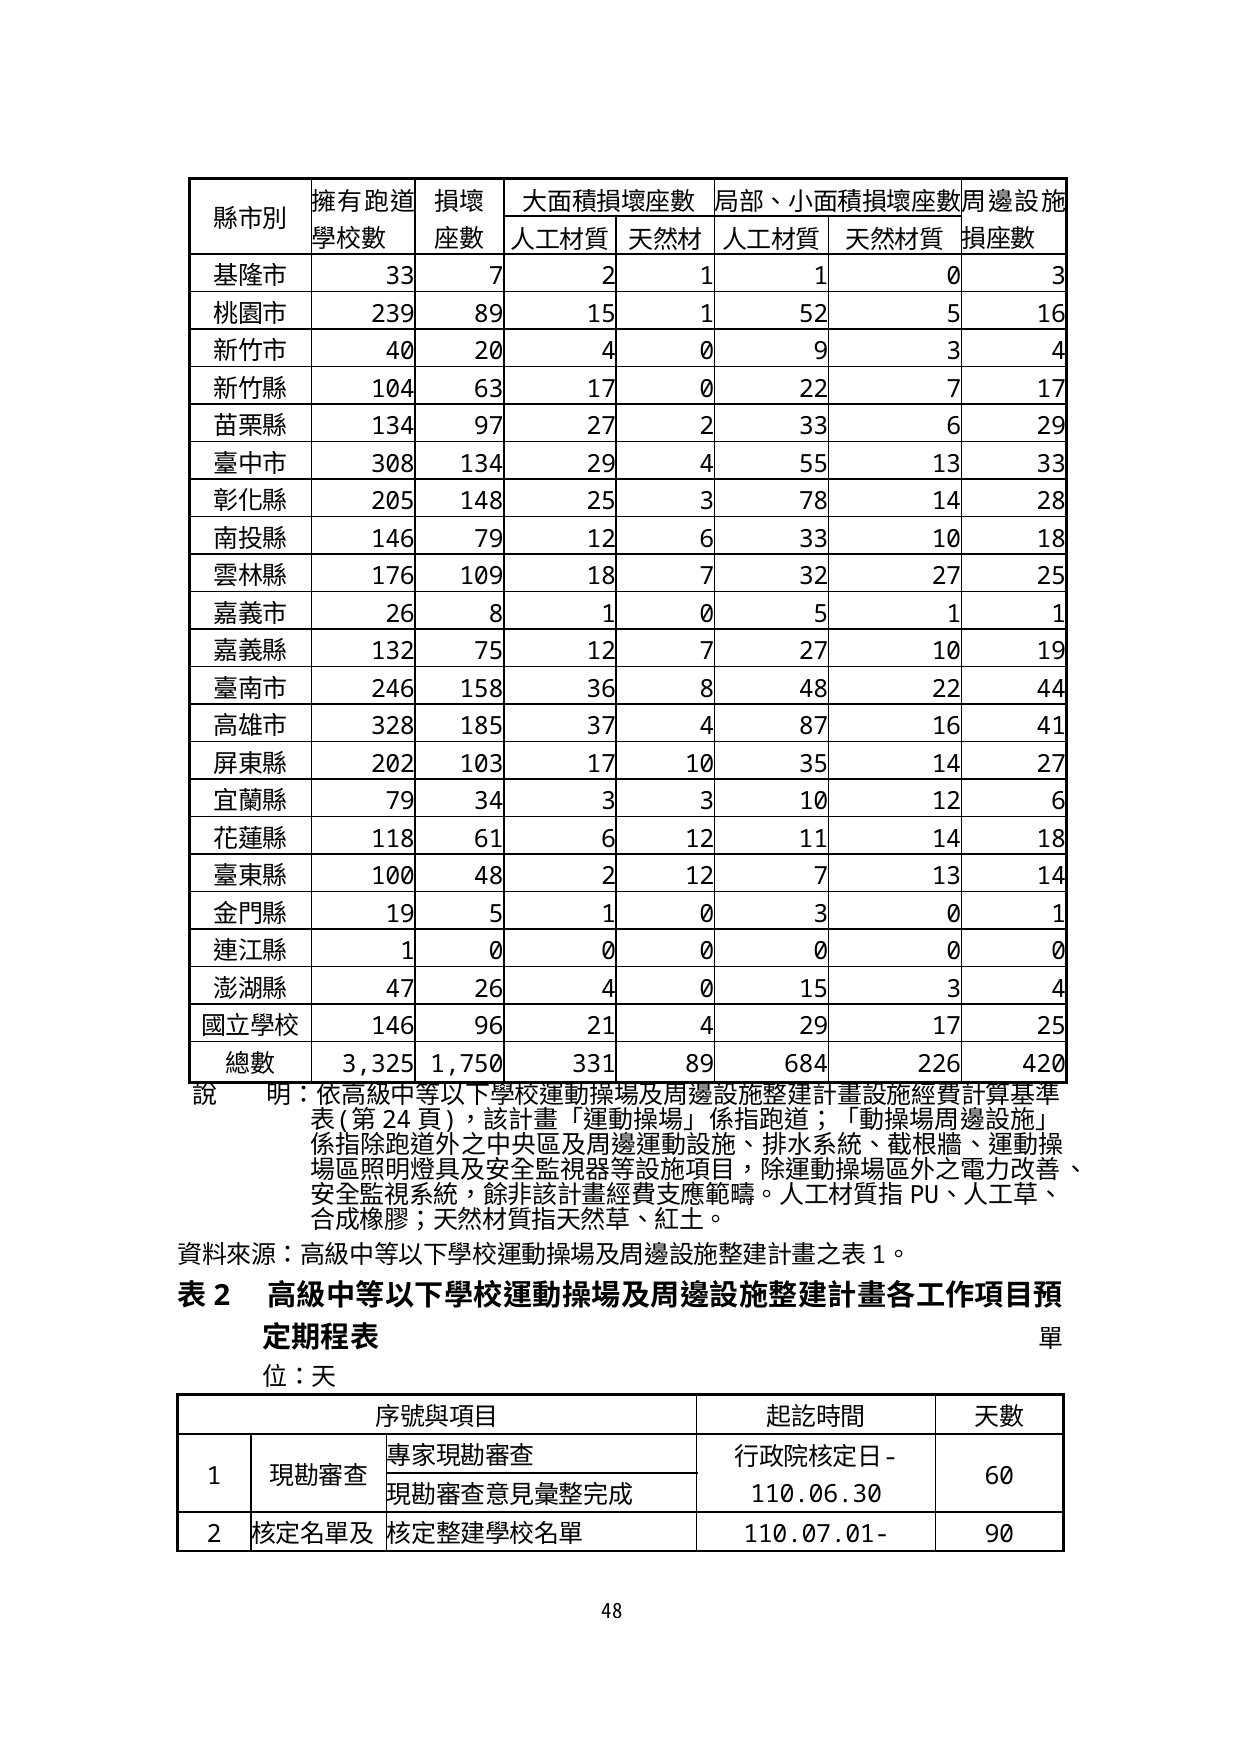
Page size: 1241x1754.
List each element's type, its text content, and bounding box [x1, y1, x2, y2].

table_cell 2 [505, 255, 615, 291]
table_cell 239 [312, 292, 414, 328]
table_cell 4 [505, 967, 615, 1003]
table_cell 331 [505, 1042, 615, 1081]
table_cell 天然材質 [617, 217, 714, 253]
table_cell 1 [505, 892, 615, 928]
table_cell 雲林縣 [191, 555, 311, 591]
table_cell 0 [829, 892, 961, 928]
table_cell 3 [715, 892, 828, 928]
table_cell 29 [715, 1005, 828, 1041]
table_header 損壞 座數 [416, 180, 503, 253]
table_cell 132 [312, 630, 414, 666]
table_cell 4 [962, 330, 1065, 366]
table_cell 1 [617, 292, 714, 328]
table_cell 2 [179, 1513, 250, 1550]
table_cell 天然材質 [829, 217, 961, 253]
table_cell 國立學校 [191, 1005, 311, 1041]
table_cell 12 [505, 517, 615, 553]
table_header 天數 [936, 1396, 1062, 1433]
table_cell 高雄市 [191, 705, 311, 741]
table_header 局部、小面積損壞座數 [715, 180, 961, 215]
table_cell 27 [715, 630, 828, 666]
table_cell 7 [829, 367, 961, 403]
table_cell 5 [829, 292, 961, 328]
table_cell 146 [312, 517, 414, 553]
table_cell 79 [312, 780, 414, 816]
table_cell 134 [416, 442, 503, 478]
table_cell 核定名單及 [252, 1513, 386, 1550]
table_cell 14 [962, 855, 1065, 891]
table_cell 27 [962, 742, 1065, 778]
table_cell 4 [617, 705, 714, 741]
table_cell 4 [505, 330, 615, 366]
table_cell 0 [617, 592, 714, 628]
table_cell 0 [617, 892, 714, 928]
table_cell 3 [617, 780, 714, 816]
table_cell 110.07.01- [697, 1513, 935, 1550]
table_cell 4 [962, 967, 1065, 1003]
table_cell 103 [416, 742, 503, 778]
table_cell 總數 [191, 1042, 311, 1081]
table_cell 基隆市 [191, 255, 311, 291]
table_cell 684 [715, 1042, 828, 1081]
table_cell 南投縣 [191, 517, 311, 553]
table_cell 新竹市 [191, 330, 311, 366]
table_cell 0 [617, 967, 714, 1003]
table_cell 308 [312, 442, 414, 478]
table_cell 97 [416, 405, 503, 441]
table_cell 15 [505, 292, 615, 328]
table_cell 人工材質 [715, 217, 828, 253]
table_cell 48 [715, 667, 828, 703]
table_cell 12 [617, 855, 714, 891]
table_cell 22 [829, 667, 961, 703]
table_cell 118 [312, 817, 414, 853]
table_cell 1 [312, 930, 414, 966]
table_cell 專家現勘審查 [387, 1435, 696, 1472]
table_cell 420 [962, 1042, 1065, 1081]
table_cell 1 [617, 255, 714, 291]
table_cell 134 [312, 405, 414, 441]
table_cell 12 [617, 817, 714, 853]
table_cell 1 [962, 892, 1065, 928]
table_cell 158 [416, 667, 503, 703]
table_cell 臺中市 [191, 442, 311, 478]
table_cell 核定整建學校名單 [387, 1513, 696, 1550]
table_cell 33 [715, 517, 828, 553]
table_cell 8 [416, 592, 503, 628]
table_cell 新竹縣 [191, 367, 311, 403]
table_cell 19 [962, 630, 1065, 666]
table_cell 彰化縣 [191, 480, 311, 516]
table_cell 嘉義市 [191, 592, 311, 628]
text 表2 高級中等以下學校運動操場及周邊設施整建計畫各工作項目預定期程表 單位：天 [177, 1271, 1063, 1392]
table_cell 26 [312, 592, 414, 628]
table_cell 109 [416, 555, 503, 591]
table_cell 14 [829, 817, 961, 853]
table_cell 25 [962, 555, 1065, 591]
table_cell 21 [505, 1005, 615, 1041]
table_cell 40 [312, 330, 414, 366]
table_cell 75 [416, 630, 503, 666]
table_cell 27 [829, 555, 961, 591]
table_cell 5 [416, 892, 503, 928]
table_cell 26 [416, 967, 503, 1003]
table_cell 2 [617, 405, 714, 441]
table_cell 連江縣 [191, 930, 311, 966]
table_cell 226 [829, 1042, 961, 1081]
table_cell 89 [416, 292, 503, 328]
table_cell 246 [312, 667, 414, 703]
table_cell 2 [505, 855, 615, 891]
table_cell 3 [505, 780, 615, 816]
table_cell 146 [312, 1005, 414, 1041]
table_cell 328 [312, 705, 414, 741]
table_header 縣市別 [191, 180, 311, 253]
table_cell 79 [416, 517, 503, 553]
table_cell 90 [936, 1513, 1062, 1550]
table_cell 202 [312, 742, 414, 778]
table_cell 9 [715, 330, 828, 366]
table_cell 6 [617, 517, 714, 553]
table_cell 12 [829, 780, 961, 816]
table_cell 1 [715, 255, 828, 291]
table_cell 行政院核定日-110.06.30 [697, 1435, 935, 1511]
table_cell 14 [829, 480, 961, 516]
table_cell 7 [617, 630, 714, 666]
table_cell 4 [617, 1005, 714, 1041]
table_cell 96 [416, 1005, 503, 1041]
table_cell 17 [829, 1005, 961, 1041]
table_cell 嘉義縣 [191, 630, 311, 666]
table_cell 臺東縣 [191, 855, 311, 891]
table_cell 27 [505, 405, 615, 441]
table_cell 3 [617, 480, 714, 516]
table_cell 7 [416, 255, 503, 291]
table_cell 25 [962, 1005, 1065, 1041]
table_cell 32 [715, 555, 828, 591]
table_cell 29 [962, 405, 1065, 441]
table_cell 61 [416, 817, 503, 853]
table_cell 13 [829, 442, 961, 478]
table_cell 11 [715, 817, 828, 853]
table_header 周邊設施損座數 [962, 180, 1065, 253]
table_cell 44 [962, 667, 1065, 703]
table_cell 6 [829, 405, 961, 441]
table_cell 17 [505, 742, 615, 778]
table_cell 人工材質 [505, 217, 615, 253]
table_cell 19 [312, 892, 414, 928]
table_cell 10 [617, 742, 714, 778]
table_cell 1 [179, 1435, 250, 1511]
table_cell 0 [617, 330, 714, 366]
table_cell 1 [829, 592, 961, 628]
table_cell 現勘審查 [252, 1435, 386, 1511]
table_cell 55 [715, 442, 828, 478]
text 資料來源：高級中等以下學校運動操場及周邊設施整建計畫之表1。 [177, 1234, 1063, 1271]
table_cell 17 [962, 367, 1065, 403]
table_cell 33 [312, 255, 414, 291]
table_cell 89 [617, 1042, 714, 1081]
table_cell 1 [505, 592, 615, 628]
table_cell 宜蘭縣 [191, 780, 311, 816]
table_header 擁有跑道學校數 [312, 180, 414, 253]
table_cell 185 [416, 705, 503, 741]
table_cell 7 [715, 855, 828, 891]
table_cell 78 [715, 480, 828, 516]
text 說 明：依高級中等以下學校運動操場及周邊設施整建計畫設施經費計算基準表(第24頁)，該計畫「運動操場」係指跑道；「動操場周邊設施」係指除跑道外之中央區及周邊運動設施、排水系統、截根牆、運動操場區照明燈具及安全監視器等設施項目，除運動操場區外之電力改善、安全監視系統，餘非該計畫經費支應範疇。人工材質指PU、人工草、合成橡膠；天然材質指天然草、紅土。 [177, 1084, 1063, 1234]
table_cell 8 [617, 667, 714, 703]
table_cell 22 [715, 367, 828, 403]
table_cell 87 [715, 705, 828, 741]
table_cell 148 [416, 480, 503, 516]
table_cell 18 [962, 817, 1065, 853]
table_cell 6 [505, 817, 615, 853]
table_cell 4 [617, 442, 714, 478]
table_cell 176 [312, 555, 414, 591]
table_cell 3 [829, 330, 961, 366]
table_cell 35 [715, 742, 828, 778]
table_cell 6 [962, 780, 1065, 816]
table_cell 60 [936, 1435, 1062, 1511]
table_header 大面積損壞座數 [505, 180, 714, 215]
table_cell 41 [962, 705, 1065, 741]
table_cell 3 [829, 967, 961, 1003]
table_cell 63 [416, 367, 503, 403]
table_cell 屏東縣 [191, 742, 311, 778]
table_cell 苗栗縣 [191, 405, 311, 441]
table_cell 現勘審查意見彙整完成 [387, 1474, 696, 1511]
table_cell 37 [505, 705, 615, 741]
table_cell 28 [962, 480, 1065, 516]
table_cell 52 [715, 292, 828, 328]
table_cell 0 [829, 255, 961, 291]
table_cell 1 [962, 592, 1065, 628]
table_cell 16 [962, 292, 1065, 328]
table_cell 104 [312, 367, 414, 403]
table_cell 15 [715, 967, 828, 1003]
table_cell 0 [962, 930, 1065, 966]
table_cell 0 [617, 367, 714, 403]
table_cell 13 [829, 855, 961, 891]
table_cell 0 [715, 930, 828, 966]
table_cell 3 [962, 255, 1065, 291]
table_cell 澎湖縣 [191, 967, 311, 1003]
table_cell 臺南市 [191, 667, 311, 703]
table_cell 10 [829, 517, 961, 553]
table_cell 47 [312, 967, 414, 1003]
table_cell 0 [416, 930, 503, 966]
table_cell 花蓮縣 [191, 817, 311, 853]
table_cell 3,325 [312, 1042, 414, 1081]
table_cell 10 [715, 780, 828, 816]
table_cell 0 [505, 930, 615, 966]
table_header 序號與項目 [179, 1396, 696, 1433]
table_cell 14 [829, 742, 961, 778]
table_cell 18 [962, 517, 1065, 553]
table_cell 16 [829, 705, 961, 741]
table_cell 桃園市 [191, 292, 311, 328]
table_cell 金門縣 [191, 892, 311, 928]
table_cell 100 [312, 855, 414, 891]
table_cell 25 [505, 480, 615, 516]
table_cell 10 [829, 630, 961, 666]
table_cell 18 [505, 555, 615, 591]
table_cell 33 [962, 442, 1065, 478]
table_cell 12 [505, 630, 615, 666]
table_header 起訖時間 [697, 1396, 935, 1433]
table_cell 48 [416, 855, 503, 891]
table_cell 0 [829, 930, 961, 966]
table_cell 17 [505, 367, 615, 403]
table_cell 205 [312, 480, 414, 516]
table_cell 29 [505, 442, 615, 478]
table_cell 7 [617, 555, 714, 591]
table_cell 5 [715, 592, 828, 628]
table_cell 36 [505, 667, 615, 703]
table_cell 34 [416, 780, 503, 816]
table_cell 1,750 [416, 1042, 503, 1081]
table_cell 33 [715, 405, 828, 441]
table_cell 20 [416, 330, 503, 366]
table_cell 0 [617, 930, 714, 966]
